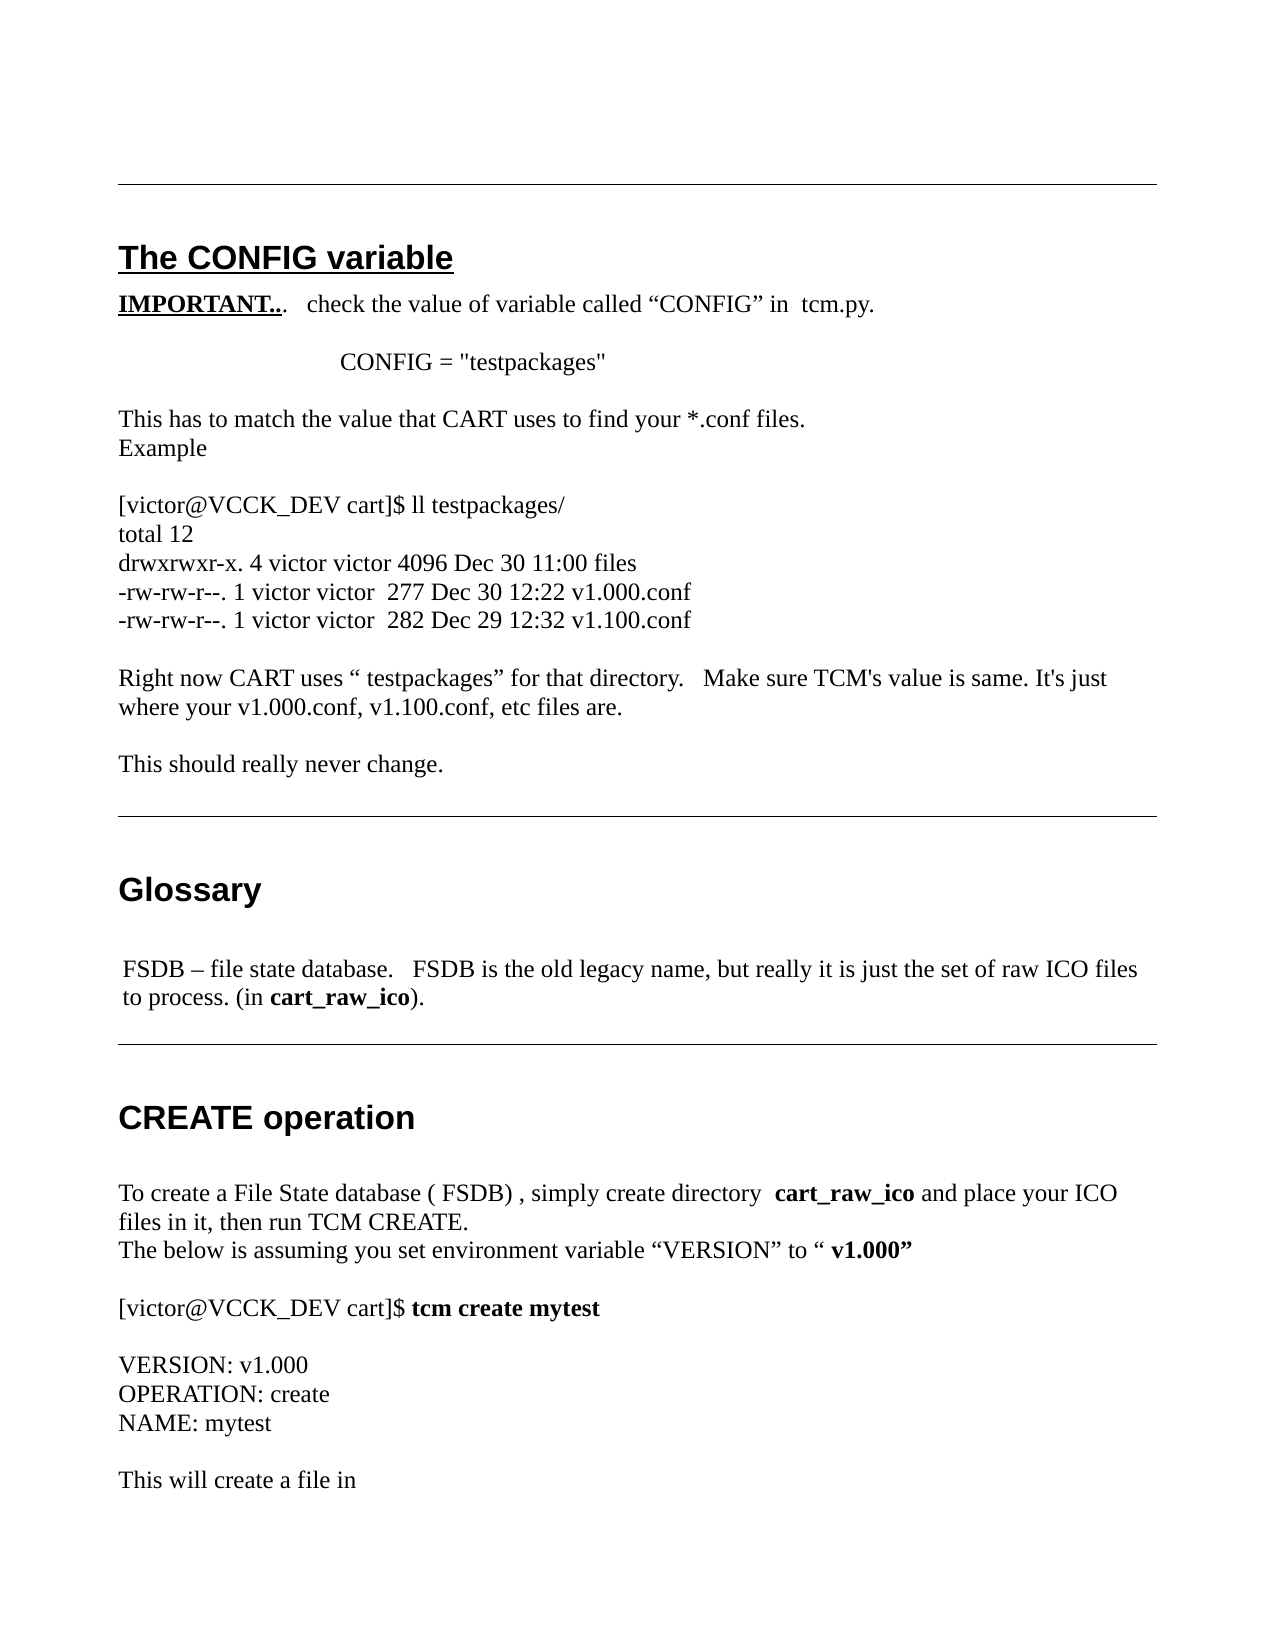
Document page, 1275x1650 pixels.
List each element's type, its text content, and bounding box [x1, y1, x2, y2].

text total 12 [118, 519, 1157, 548]
text drwxrwxr-x. 4 victor victor 4096 Dec 30 11:00 files [118, 548, 1157, 577]
text Right now CART uses “ testpackages” for that directory. Make sure TCM's value is same. It's just where your v1.000.conf, v1.100.conf, etc files are. [118, 663, 1157, 721]
subtitle Glossary [118, 869, 1157, 908]
text This should really never change. [118, 721, 1157, 778]
text OPERATION: create [118, 1379, 1157, 1408]
text -rw-rw-r--. 1 victor victor 282 Dec 29 12:32 v1.100.conf [118, 606, 1157, 634]
text Example [118, 433, 1157, 462]
text To create a File State database ( FSDB) , simply create directory cart_raw_ico and place your ICO files in it, then run TCM CREATE. [118, 1178, 1157, 1236]
text [victor@VCCK_DEV cart]$ tcm create mytest [118, 1293, 1157, 1322]
text CONFIG = "testpackages" [118, 347, 1157, 376]
text IMPORTANT... check the value of variable called “CONFIG” in tcm.py. [118, 289, 1157, 318]
text The below is assuming you set environment variable “VERSION” to “ v1.000” [118, 1236, 1157, 1264]
text This has to match the value that CART uses to find your *.conf files. [118, 404, 1157, 433]
text NAME: mytest [118, 1408, 1157, 1437]
text -rw-rw-r--. 1 victor victor 277 Dec 30 12:22 v1.000.conf [118, 577, 1157, 606]
subtitle CREATE operation [118, 1098, 1157, 1137]
text FSDB – file state database. FSDB is the old legacy name, but really it is just the set of raw ICO files to process. (in cart_raw_ico). [118, 949, 1157, 1044]
text This will create a file in [118, 1466, 1157, 1494]
subtitle The CONFIG variable [118, 238, 1157, 277]
text [victor@VCCK_DEV cart]$ ll testpackages/ [118, 491, 1157, 519]
text VERSION: v1.000 [118, 1351, 1157, 1379]
